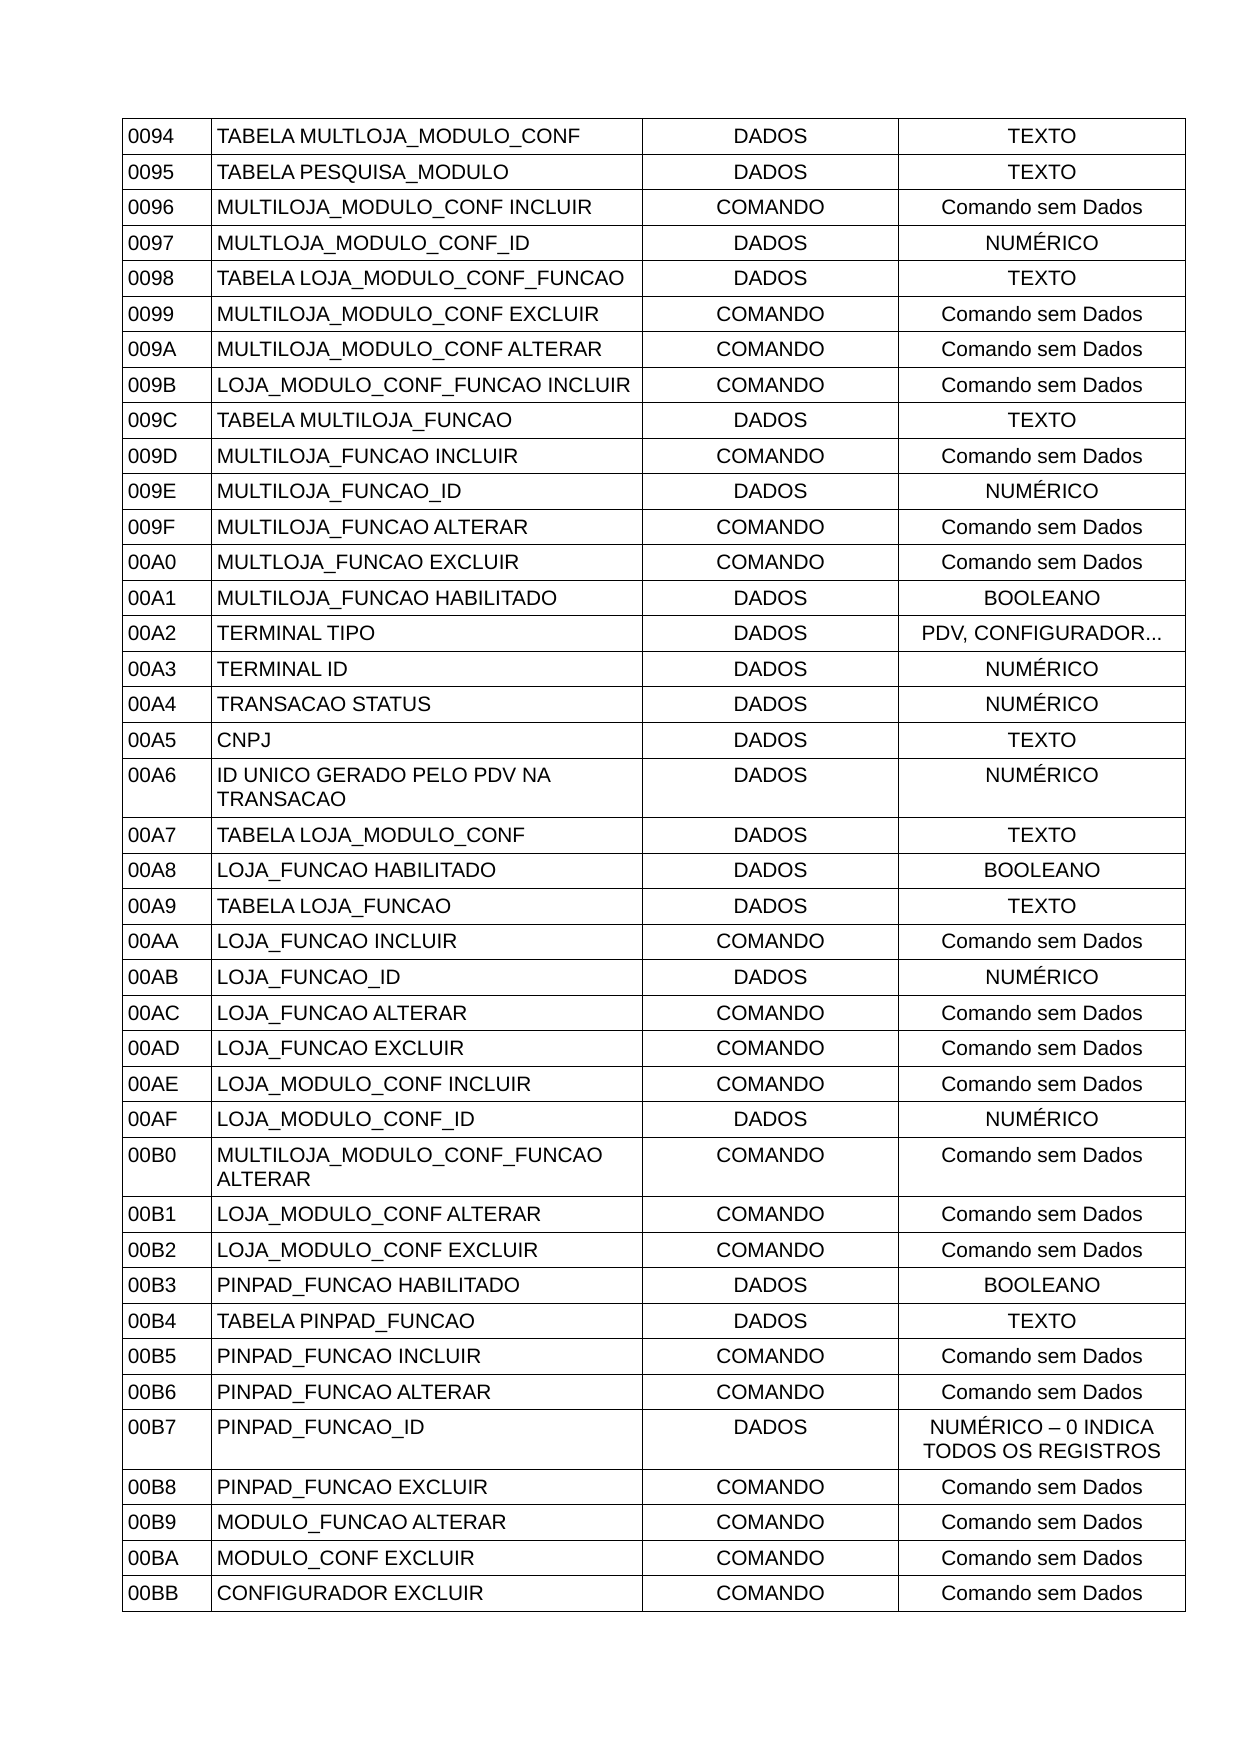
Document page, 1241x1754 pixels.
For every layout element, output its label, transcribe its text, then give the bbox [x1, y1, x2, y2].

table_cell 00A8 [123, 854, 211, 888]
table_cell DADOS [643, 226, 898, 260]
table_cell TEXTO [899, 889, 1185, 923]
table_cell 00AF [123, 1102, 211, 1137]
table_cell 009D [123, 439, 211, 473]
table_cell BOOLEANO [899, 581, 1185, 615]
table_cell LOJA_FUNCAO_ID [212, 960, 642, 994]
table_cell TABELA PINPAD_FUNCAO [212, 1304, 642, 1338]
table_cell 00A7 [123, 818, 211, 852]
table_cell DADOS [643, 261, 898, 296]
table_cell 00AB [123, 960, 211, 994]
table_cell Comando sem Dados [899, 1375, 1185, 1409]
table_cell MULTLOJA_FUNCAO EXCLUIR [212, 545, 642, 580]
table_cell DADOS [643, 581, 898, 615]
table_cell COMANDO [643, 545, 898, 580]
table_cell 009F [123, 510, 211, 544]
table_cell DADOS [643, 616, 898, 651]
table_cell MULTILOJA_FUNCAO ALTERAR [212, 510, 642, 544]
table_cell BOOLEANO [899, 854, 1185, 888]
table_cell TABELA MULTLOJA_MODULO_CONF [212, 119, 642, 154]
table_cell 009C [123, 403, 211, 438]
table_cell 0094 [123, 119, 211, 154]
table_cell DADOS [643, 403, 898, 438]
table_cell 0098 [123, 261, 211, 296]
table_cell COMANDO [643, 1375, 898, 1409]
table_cell Comando sem Dados [899, 439, 1185, 473]
table_cell 00B0 [123, 1138, 211, 1196]
table_cell COMANDO [643, 190, 898, 225]
table_cell PDV, CONFIGURADOR... [899, 616, 1185, 651]
table_cell NUMÉRICO – 0 INDICA TODOS OS REGISTROS [899, 1410, 1185, 1469]
table_cell MULTILOJA_MODULO_CONF ALTERAR [212, 332, 642, 367]
table_cell 00BA [123, 1541, 211, 1575]
table_cell COMANDO [643, 439, 898, 473]
table_cell LOJA_FUNCAO ALTERAR [212, 996, 642, 1030]
table_cell Comando sem Dados [899, 368, 1185, 402]
table_cell NUMÉRICO [899, 226, 1185, 260]
table_cell MODULO_CONF EXCLUIR [212, 1541, 642, 1575]
table_cell CNPJ [212, 723, 642, 757]
table_cell MODULO_FUNCAO ALTERAR [212, 1505, 642, 1540]
table_cell COMANDO [643, 925, 898, 959]
table_cell COMANDO [643, 1505, 898, 1540]
table_cell COMANDO [643, 510, 898, 544]
table_cell 009E [123, 474, 211, 509]
table_cell TEXTO [899, 261, 1185, 296]
table_cell DADOS [643, 687, 898, 722]
table_cell MULTILOJA_FUNCAO_ID [212, 474, 642, 509]
table_cell TEXTO [899, 818, 1185, 852]
table_cell 00B9 [123, 1505, 211, 1540]
table_cell COMANDO [643, 1339, 898, 1374]
table_cell DADOS [643, 1410, 898, 1469]
table_cell 0095 [123, 155, 211, 189]
table_cell 00A1 [123, 581, 211, 615]
table_cell Comando sem Dados [899, 1541, 1185, 1575]
table_cell DADOS [643, 474, 898, 509]
table_cell COMANDO [643, 1031, 898, 1066]
table_cell COMANDO [643, 1541, 898, 1575]
table_cell MULTILOJA_FUNCAO HABILITADO [212, 581, 642, 615]
table_cell TABELA LOJA_MODULO_CONF_FUNCAO [212, 261, 642, 296]
table_cell 009A [123, 332, 211, 367]
table_cell 00A5 [123, 723, 211, 757]
table_cell 00AD [123, 1031, 211, 1066]
table_cell COMANDO [643, 1576, 898, 1611]
table_cell TABELA LOJA_FUNCAO [212, 889, 642, 923]
table_cell NUMÉRICO [899, 960, 1185, 994]
table_cell Comando sem Dados [899, 510, 1185, 544]
table_cell MULTILOJA_FUNCAO INCLUIR [212, 439, 642, 473]
table_cell DADOS [643, 119, 898, 154]
table_cell LOJA_MODULO_CONF ALTERAR [212, 1197, 642, 1232]
table_cell TEXTO [899, 155, 1185, 189]
table_cell LOJA_MODULO_CONF_ID [212, 1102, 642, 1137]
table_cell Comando sem Dados [899, 1233, 1185, 1267]
table_cell 00AA [123, 925, 211, 959]
table_cell DADOS [643, 652, 898, 686]
table_cell Comando sem Dados [899, 1031, 1185, 1066]
table_cell 0096 [123, 190, 211, 225]
table_cell 00B2 [123, 1233, 211, 1267]
table_cell 00B4 [123, 1304, 211, 1338]
table_cell TEXTO [899, 1304, 1185, 1338]
table_cell MULTILOJA_MODULO_CONF INCLUIR [212, 190, 642, 225]
table_cell DADOS [643, 889, 898, 923]
table_cell TEXTO [899, 403, 1185, 438]
table_cell TEXTO [899, 119, 1185, 154]
table_cell MULTILOJA_MODULO_CONF EXCLUIR [212, 297, 642, 331]
table_cell TERMINAL ID [212, 652, 642, 686]
table_cell Comando sem Dados [899, 1339, 1185, 1374]
table_cell 009B [123, 368, 211, 402]
table_cell COMANDO [643, 1233, 898, 1267]
table_cell Comando sem Dados [899, 996, 1185, 1030]
table_cell 00A0 [123, 545, 211, 580]
table_cell DADOS [643, 723, 898, 757]
table_cell DADOS [643, 759, 898, 817]
table_cell 00B6 [123, 1375, 211, 1409]
table_cell Comando sem Dados [899, 1197, 1185, 1232]
table_cell 00AE [123, 1067, 211, 1101]
table_cell 00A3 [123, 652, 211, 686]
table_cell 00B1 [123, 1197, 211, 1232]
table_cell Comando sem Dados [899, 545, 1185, 580]
table_cell BOOLEANO [899, 1268, 1185, 1303]
table_cell Comando sem Dados [899, 1470, 1185, 1504]
table_cell NUMÉRICO [899, 687, 1185, 722]
table_cell NUMÉRICO [899, 474, 1185, 509]
table_cell 00B8 [123, 1470, 211, 1504]
table_cell PINPAD_FUNCAO_ID [212, 1410, 642, 1469]
table_cell Comando sem Dados [899, 1576, 1185, 1611]
table_cell MULTLOJA_MODULO_CONF_ID [212, 226, 642, 260]
table_cell MULTILOJA_MODULO_CONF_FUNCAO ALTERAR [212, 1138, 642, 1196]
table_cell 0097 [123, 226, 211, 260]
table_cell DADOS [643, 818, 898, 852]
table_cell Comando sem Dados [899, 332, 1185, 367]
table_cell COMANDO [643, 996, 898, 1030]
table_cell DADOS [643, 1102, 898, 1137]
table_cell Comando sem Dados [899, 1067, 1185, 1101]
table_cell 00AC [123, 996, 211, 1030]
table_cell 00A9 [123, 889, 211, 923]
table_cell LOJA_MODULO_CONF EXCLUIR [212, 1233, 642, 1267]
table_cell DADOS [643, 960, 898, 994]
table_cell 0099 [123, 297, 211, 331]
table_cell PINPAD_FUNCAO INCLUIR [212, 1339, 642, 1374]
table_cell COMANDO [643, 1067, 898, 1101]
table_cell ID UNICO GERADO PELO PDV NA TRANSACAO [212, 759, 642, 817]
table_cell COMANDO [643, 1470, 898, 1504]
table_cell TERMINAL TIPO [212, 616, 642, 651]
table_cell COMANDO [643, 297, 898, 331]
table_cell NUMÉRICO [899, 1102, 1185, 1137]
table_cell LOJA_MODULO_CONF INCLUIR [212, 1067, 642, 1101]
table_cell Comando sem Dados [899, 1138, 1185, 1196]
table_cell TEXTO [899, 723, 1185, 757]
table_cell LOJA_MODULO_CONF_FUNCAO INCLUIR [212, 368, 642, 402]
table_cell Comando sem Dados [899, 925, 1185, 959]
table_cell NUMÉRICO [899, 652, 1185, 686]
table_cell TRANSACAO STATUS [212, 687, 642, 722]
table_cell Comando sem Dados [899, 190, 1185, 225]
table_cell 00A2 [123, 616, 211, 651]
table_cell COMANDO [643, 1197, 898, 1232]
table_cell TABELA MULTILOJA_FUNCAO [212, 403, 642, 438]
table_cell COMANDO [643, 332, 898, 367]
table_cell 00A6 [123, 759, 211, 817]
table_cell CONFIGURADOR EXCLUIR [212, 1576, 642, 1611]
table_cell PINPAD_FUNCAO EXCLUIR [212, 1470, 642, 1504]
table_cell LOJA_FUNCAO INCLUIR [212, 925, 642, 959]
table_cell NUMÉRICO [899, 759, 1185, 817]
table_cell DADOS [643, 155, 898, 189]
table_cell LOJA_FUNCAO EXCLUIR [212, 1031, 642, 1066]
table_cell COMANDO [643, 1138, 898, 1196]
table_cell LOJA_FUNCAO HABILITADO [212, 854, 642, 888]
table_cell COMANDO [643, 368, 898, 402]
table_cell DADOS [643, 854, 898, 888]
table_cell TABELA LOJA_MODULO_CONF [212, 818, 642, 852]
table_cell 00A4 [123, 687, 211, 722]
table_cell TABELA PESQUISA_MODULO [212, 155, 642, 189]
table_cell 00B3 [123, 1268, 211, 1303]
table_cell 00B5 [123, 1339, 211, 1374]
table_cell DADOS [643, 1268, 898, 1303]
table_cell Comando sem Dados [899, 297, 1185, 331]
table_cell PINPAD_FUNCAO ALTERAR [212, 1375, 642, 1409]
table_cell Comando sem Dados [899, 1505, 1185, 1540]
table_cell 00BB [123, 1576, 211, 1611]
table_cell DADOS [643, 1304, 898, 1338]
table_cell 00B7 [123, 1410, 211, 1469]
table_cell PINPAD_FUNCAO HABILITADO [212, 1268, 642, 1303]
